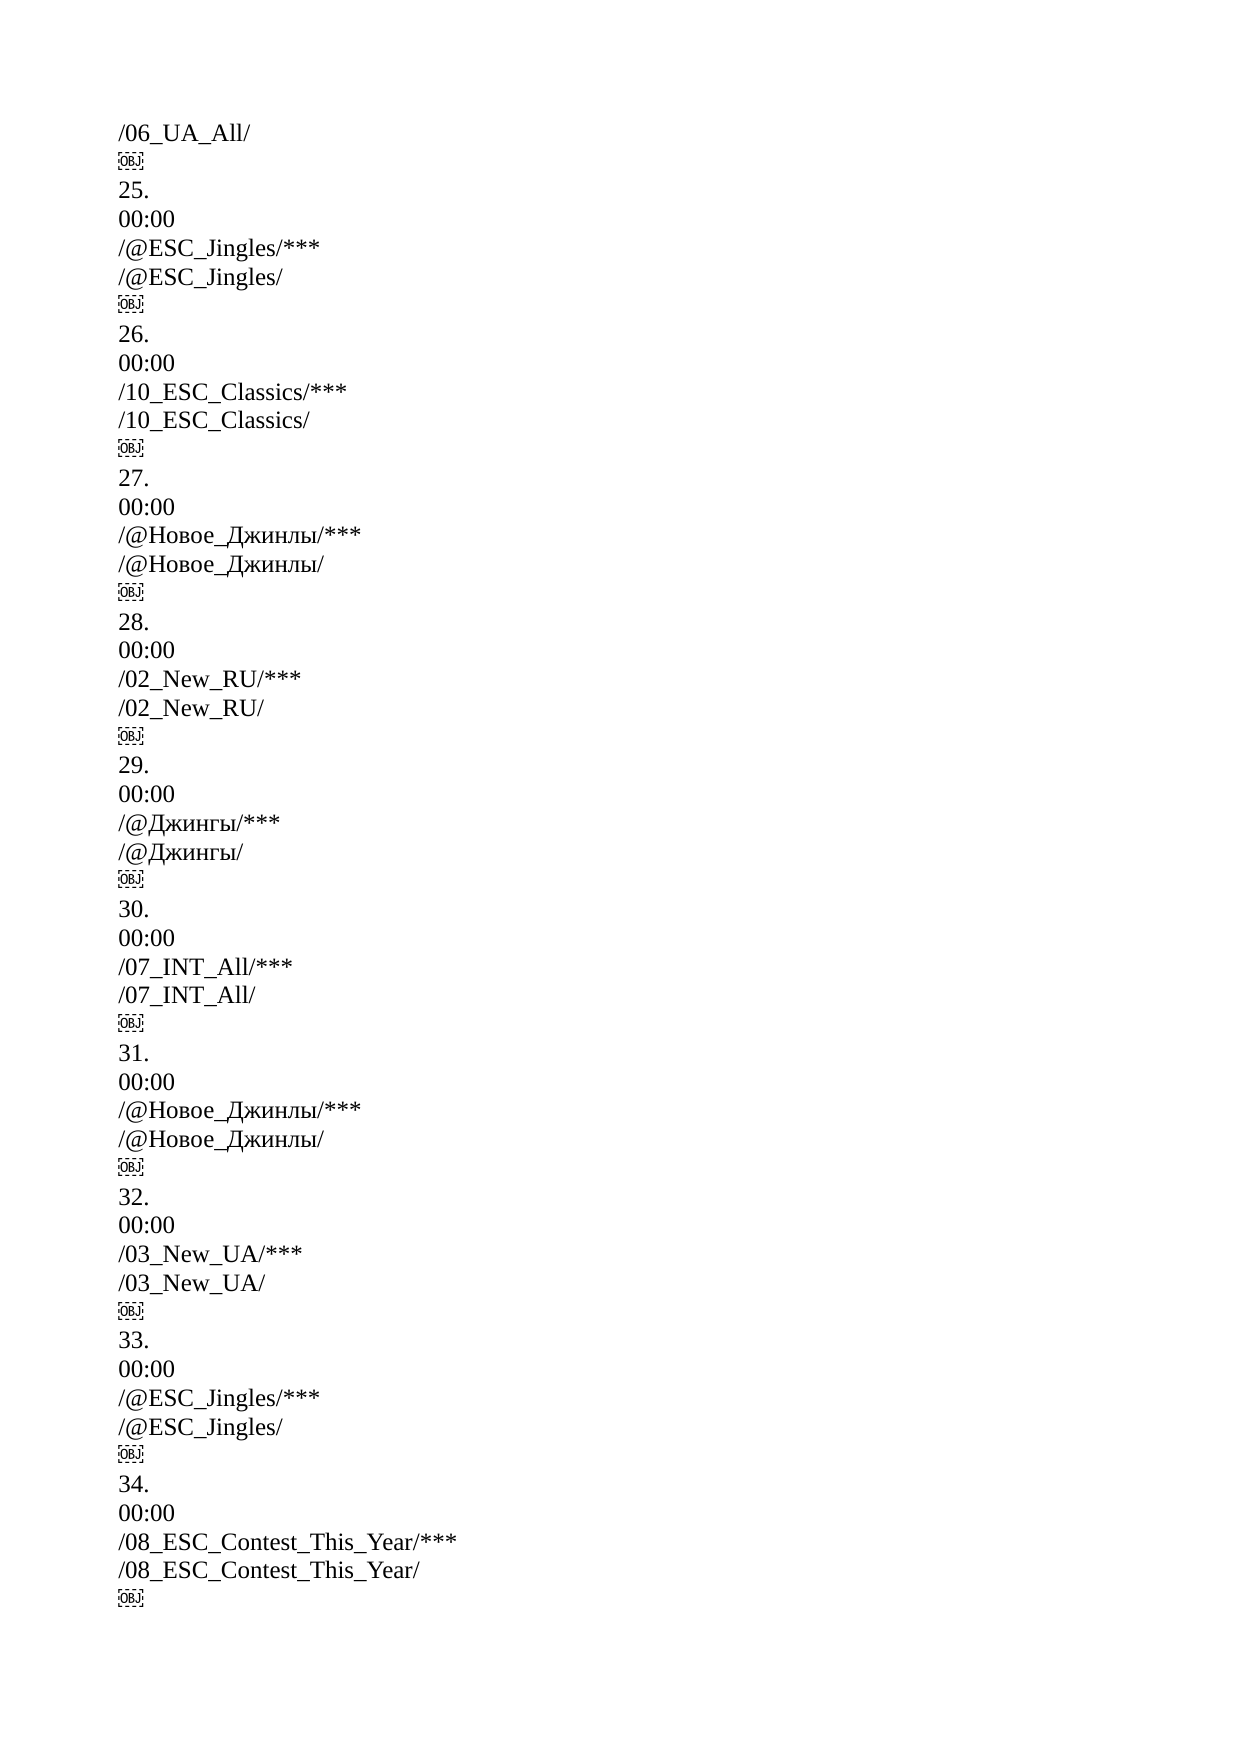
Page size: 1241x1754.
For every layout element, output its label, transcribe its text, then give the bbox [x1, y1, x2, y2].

text /10_ESC_Classics/*** [118, 377, 1122, 406]
text /02_New_RU/*** [118, 664, 1122, 693]
text /07_INT_All/*** [118, 952, 1122, 981]
text 00:00 [118, 492, 1122, 521]
text /08_ESC_Contest_This_Year/*** [118, 1527, 1122, 1556]
text 33. [118, 1326, 1122, 1354]
text 00:00 [118, 1211, 1122, 1239]
text /03_New_UA/ [118, 1268, 1122, 1297]
text /@Новое_Джинлы/ [118, 549, 1122, 578]
text /02_New_RU/ [118, 693, 1122, 722]
text 28. [118, 607, 1122, 636]
text 31. [118, 1038, 1122, 1067]
text ￼ [118, 1297, 1122, 1326]
text 27. [118, 463, 1122, 492]
text 29. [118, 751, 1122, 779]
text 00:00 [118, 204, 1122, 233]
text ￼ [118, 866, 1122, 894]
text ￼ [118, 1441, 1122, 1469]
text /06_UA_All/ [118, 118, 1122, 147]
text 00:00 [118, 348, 1122, 377]
text 00:00 [118, 1354, 1122, 1383]
text ￼ [118, 147, 1122, 176]
text /@ESC_Jingles/*** [118, 233, 1122, 262]
text 00:00 [118, 636, 1122, 664]
text ￼ [118, 1153, 1122, 1182]
text ￼ [118, 578, 1122, 607]
text /@Новое_Джинлы/ [118, 1124, 1122, 1153]
text 25. [118, 176, 1122, 204]
text ￼ [118, 1584, 1122, 1613]
text /@Джингы/ [118, 837, 1122, 866]
text 00:00 [118, 923, 1122, 952]
text /@ESC_Jingles/ [118, 1412, 1122, 1441]
text /@Новое_Джинлы/*** [118, 521, 1122, 549]
text 32. [118, 1182, 1122, 1211]
text /@Джингы/*** [118, 808, 1122, 837]
text ￼ [118, 291, 1122, 319]
text 30. [118, 894, 1122, 923]
text 00:00 [118, 1498, 1122, 1527]
text /@ESC_Jingles/*** [118, 1383, 1122, 1412]
text /07_INT_All/ [118, 981, 1122, 1009]
text ￼ [118, 722, 1122, 751]
text /03_New_UA/*** [118, 1239, 1122, 1268]
text /@ESC_Jingles/ [118, 262, 1122, 291]
text ￼ [118, 434, 1122, 463]
text 00:00 [118, 779, 1122, 808]
text ￼ [118, 1009, 1122, 1038]
text /@Новое_Джинлы/*** [118, 1096, 1122, 1124]
text /08_ESC_Contest_This_Year/ [118, 1556, 1122, 1584]
text 26. [118, 319, 1122, 348]
text /10_ESC_Classics/ [118, 406, 1122, 434]
text 00:00 [118, 1067, 1122, 1096]
text 34. [118, 1469, 1122, 1498]
